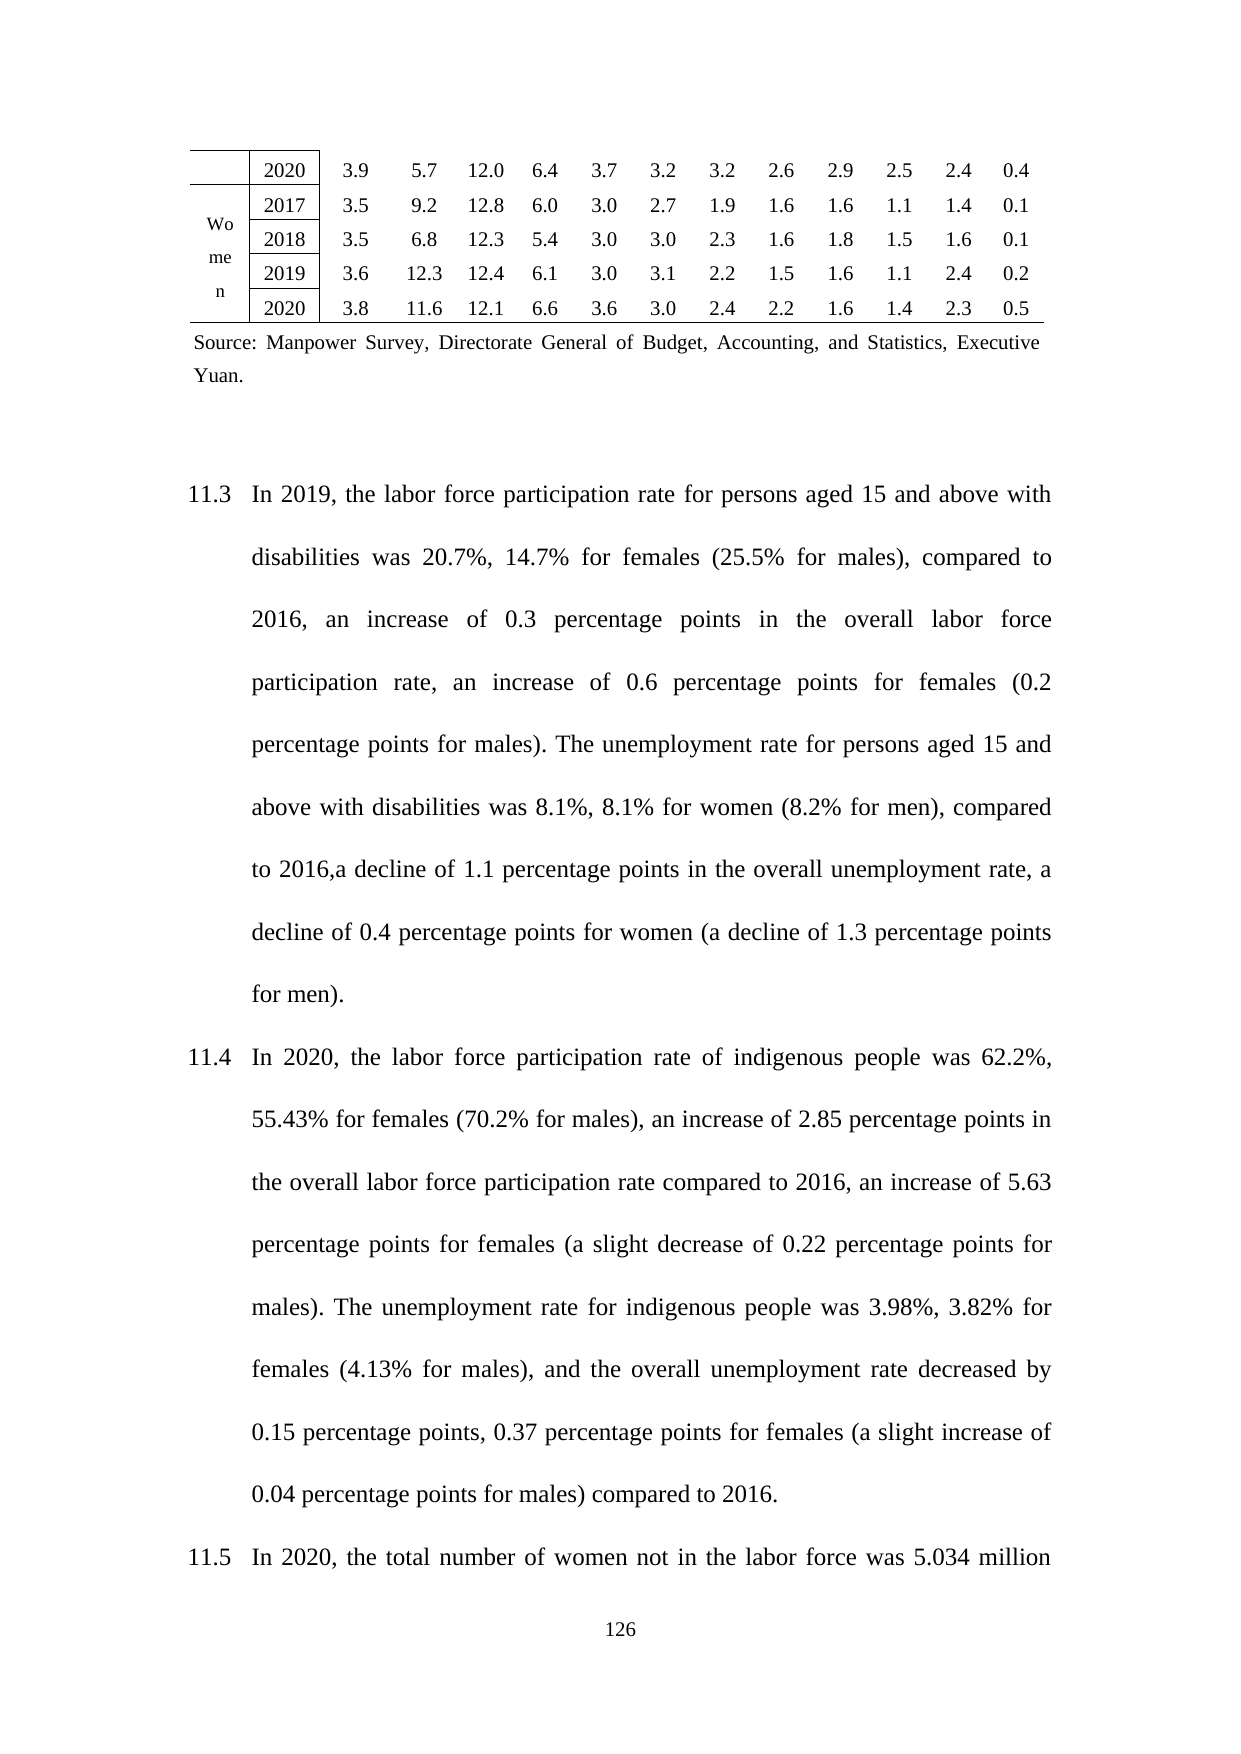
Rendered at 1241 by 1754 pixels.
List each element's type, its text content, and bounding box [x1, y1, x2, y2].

table_cell Women [190, 185, 249, 322]
table_cell 2020 [250, 151, 319, 184]
table_cell 12.8 [456, 184, 515, 219]
table_cell 2.4 [929, 150, 988, 184]
table_cell 2.5 [870, 150, 929, 184]
table_cell 3.6 [320, 253, 392, 287]
table_cell 1.9 [693, 184, 752, 219]
list In 2019, the labor force participation rate for persons aged 15 and above with disabilities was 20.7%, 14.7% for females (25.5% for males), compared to 2016, an increase of 0.3 percentage points in the overall labor force participation rate, an increase of 0.6 percentage points for females (0.2 percentage points for males). The unemployment rate for persons aged 15 and above with disabilities was 8.1%, 8.1% for women (8.2% for men), compared to 2016,a decline of 1.1 percentage points in the overall unemployment rate, a decline of 0.4 percentage points for women (a decline of 1.3 percentage points for men). [187, 452, 1053, 1014]
table_cell 1.1 [870, 253, 929, 287]
table_cell 5.4 [515, 219, 574, 253]
table_cell 1.6 [929, 219, 988, 253]
table_cell 3.5 [320, 219, 392, 253]
table_cell 3.5 [320, 184, 392, 219]
table_cell 3.0 [634, 219, 692, 253]
table_cell 0.2 [988, 253, 1044, 287]
table_cell [190, 151, 249, 184]
table_cell 1.5 [870, 219, 929, 253]
table_cell 1.1 [870, 184, 929, 219]
table_cell 12.3 [456, 219, 515, 253]
table_cell 1.6 [752, 184, 811, 219]
table_cell 11.6 [392, 288, 456, 322]
table_cell 9.2 [392, 184, 456, 219]
table_cell 1.8 [811, 219, 870, 253]
table_cell 1.4 [870, 288, 929, 322]
table_cell 2.4 [929, 253, 988, 287]
table_cell 5.7 [392, 150, 456, 184]
table_cell 3.0 [634, 288, 692, 322]
table_cell 3.0 [574, 219, 633, 253]
table_cell 3.2 [693, 150, 752, 184]
table_cell 6.6 [515, 288, 574, 322]
table_cell 2017 [250, 185, 319, 219]
table_cell 2.3 [693, 219, 752, 253]
table_cell 0.1 [988, 184, 1044, 219]
table_cell 6.1 [515, 253, 574, 287]
table_cell 2.4 [693, 288, 752, 322]
table_cell 2019 [250, 254, 319, 287]
table_cell 2020 [250, 289, 319, 322]
table_cell 0.5 [988, 288, 1044, 322]
table_cell 12.3 [392, 253, 456, 287]
table_cell 3.8 [320, 288, 392, 322]
table_cell 2018 [250, 220, 319, 253]
table_cell 1.6 [752, 219, 811, 253]
table_cell 3.0 [574, 253, 633, 287]
table_cell 1.6 [811, 288, 870, 322]
table_cell 2.7 [634, 184, 692, 219]
table_cell 3.6 [574, 288, 633, 322]
table_cell 3.2 [634, 150, 692, 184]
table_cell 3.0 [574, 184, 633, 219]
table_cell 0.1 [988, 219, 1044, 253]
table_cell 0.4 [988, 150, 1044, 184]
table_cell 12.1 [456, 288, 515, 322]
table_cell 3.7 [574, 150, 633, 184]
table_cell 3.1 [634, 253, 692, 287]
table_cell 1.4 [929, 184, 988, 219]
table_cell 2.9 [811, 150, 870, 184]
table_cell 1.5 [752, 253, 811, 287]
table_cell 3.9 [320, 150, 392, 184]
table_cell 2.2 [693, 253, 752, 287]
table_cell 6.0 [515, 184, 574, 219]
table_cell 2.2 [752, 288, 811, 322]
table_cell 12.0 [456, 150, 515, 184]
table_cell 12.4 [456, 253, 515, 287]
table_cell Source: Manpower Survey, Directorate General of Budget, Accounting, and Statistics, Executive Yuan. [190, 323, 1044, 389]
list In 2020, the labor force participation rate of indigenous people was 62.2%, 55.43% for females (70.2% for males), an increase of 2.85 percentage points in the overall labor force participation rate compared to 2016, an increase of 5.63 percentage points for females (a slight decrease of 0.22 percentage points for males). The unemployment rate for indigenous people was 3.98%, 3.82% for females (4.13% for males), and the overall unemployment rate decreased by 0.15 percentage points, 0.37 percentage points for females (a slight increase of 0.04 percentage points for males) compared to 2016. [187, 1014, 1053, 1514]
list In 2020, the total number of women not in the labor force was 5.034 million [187, 1514, 1053, 1577]
table_cell 2.3 [929, 288, 988, 322]
table_cell 1.6 [811, 184, 870, 219]
table_cell 1.6 [811, 253, 870, 287]
table_cell 2.6 [752, 150, 811, 184]
table_cell 6.8 [392, 219, 456, 253]
table_cell 6.4 [515, 150, 574, 184]
